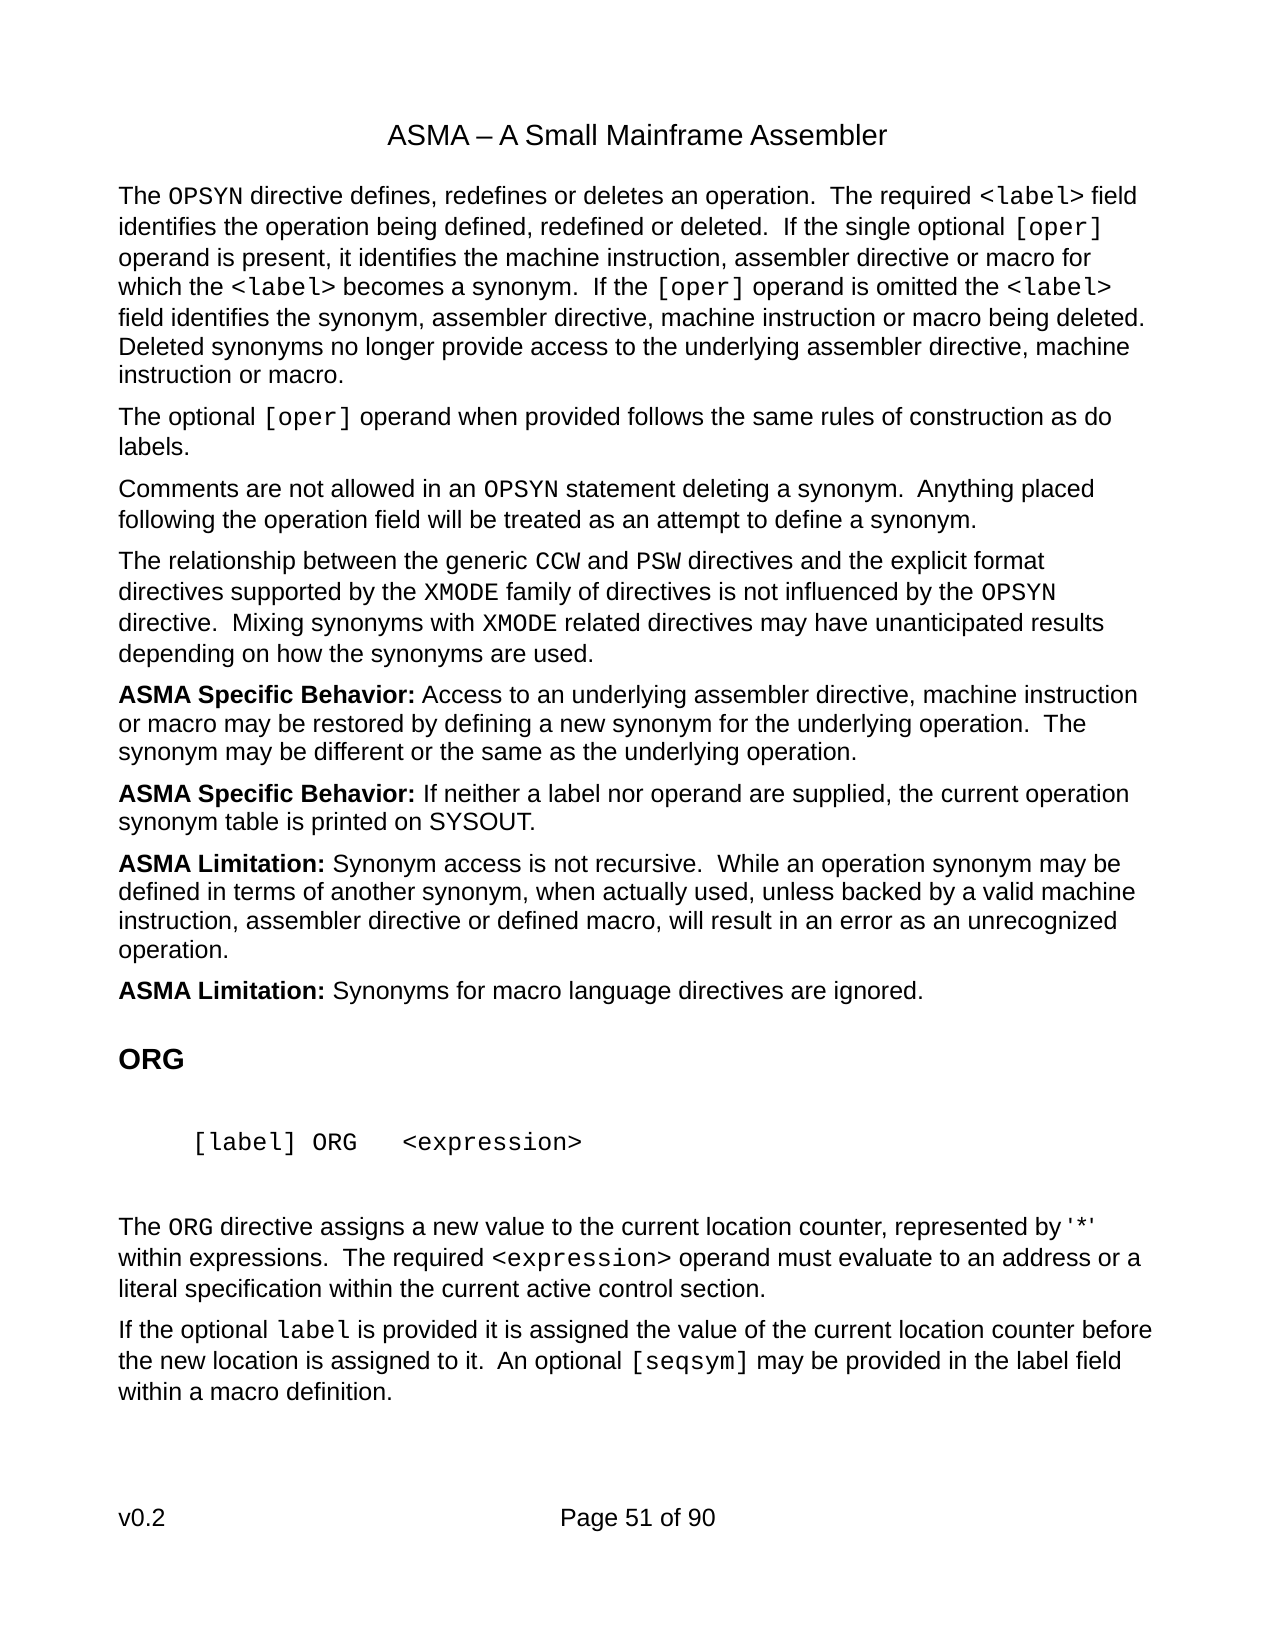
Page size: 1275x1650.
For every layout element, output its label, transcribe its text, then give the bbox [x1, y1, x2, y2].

text ASMA Specific Behavior: Access to an underlying assembler directive, machine instruction or macro may be restored by defining a new synonym for the underlying operation. The synonym may be different or the same as the underlying operation. [118, 680, 1157, 766]
text ASMA Limitation: Synonym access is not recursive. While an operation synonym may be defined in terms of another synonym, when actually used, unless backed by a valid machine instruction, assembler directive or defined macro, will result in an error as an unrecognized operation. [118, 849, 1157, 964]
text The relationship between the generic CCW and PSW directives and the explicit format directives supported by the XMODE family of directives is not influenced by the OPSYN directive. Mixing synonyms with XMODE related directives may have unanticipated results depending on how the synonyms are used. [118, 546, 1157, 667]
text The OPSYN directive defines, redefines or deletes an operation. The required <label> field identifies the operation being defined, redefined or deleted. If the single optional [oper] operand is present, it identifies the machine instruction, assembler directive or macro for which the <label> becomes a synonym. If the [oper] operand is omitted the <label> field identifies the synonym, assembler directive, machine instruction or macro being deleted. Deleted synonyms no longer provide access to the underlying assembler directive, machine instruction or macro. [118, 181, 1157, 389]
text ASMA Limitation: Synonyms for macro language directives are ignored. [118, 976, 1157, 1005]
text If the optional label is provided it is assigned the value of the current location counter before the new location is assigned to it. An optional [seqsym] may be provided in the label field within a macro definition. [118, 1315, 1157, 1406]
subtitle ORG [118, 1042, 1157, 1076]
text The optional [oper] operand when provided follows the same rules of construction as do labels. [118, 401, 1157, 461]
text Comments are not allowed in an OPSYN statement deleting a synonym. Anything placed following the operation field will be treated as an attempt to define a synonym. [118, 474, 1157, 533]
text ASMA Specific Behavior: If neither a label nor operand are supplied, the current operation synonym table is printed on SYSOUT. [118, 779, 1157, 836]
text The ORG directive assigns a new value to the current location counter, represented by '*' within expressions. The required <expression> operand must evaluate to an address or a literal specification within the current active control section. [118, 1212, 1157, 1302]
text [label] ORG <expression> [192, 1130, 1157, 1158]
